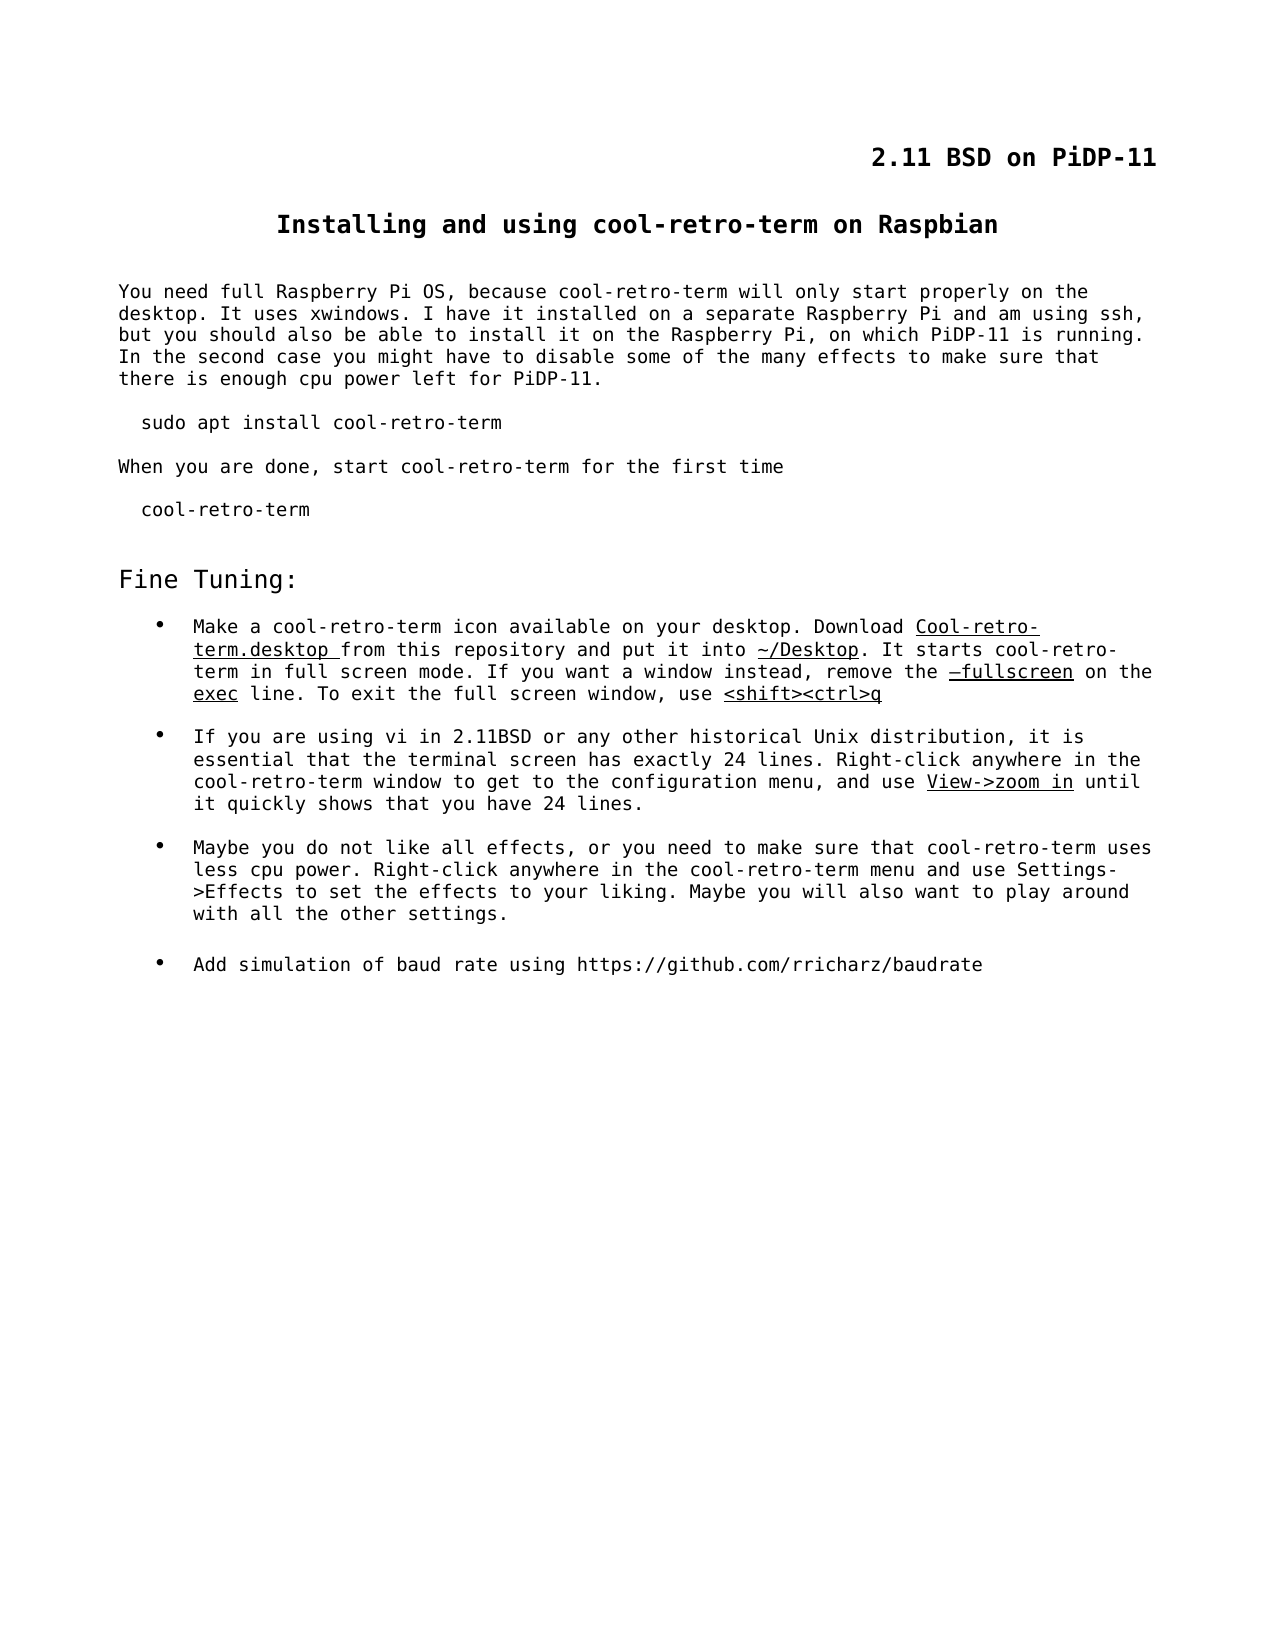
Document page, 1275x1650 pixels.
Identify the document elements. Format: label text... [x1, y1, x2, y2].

text Fine Tuning: [118, 565, 1157, 594]
text You need full Raspberry Pi OS, because cool-retro-term will only start properly on the desktop. It uses xwindows. I have it installed on a separate Raspberry Pi and am using ssh, but you should also be able to install it on the Raspberry Pi, on which PiDP-11 is running. In the second case you might have to disable some of the many effects to make sure that there is enough cpu power left for PiDP-11. [118, 281, 1157, 390]
list If you are using vi in 2.11BSD or any other historical Unix distribution, it is essential that the terminal screen has exactly 24 lines. Right-click anywhere in the cool-retro-term window to get to the configuration menu, and use View->zoom in until it quickly shows that you have 24 lines. [156, 726, 1157, 815]
text cool-retro-term [118, 499, 1157, 521]
list Add simulation of baud rate using https://github.com/rricharz/baudrate [156, 954, 1157, 977]
list Make a cool-retro-term icon available on your desktop. Download Cool-retro-term.desktop from this repository and put it into ~/Desktop. It starts cool-retro-term in full screen mode. If you want a window instead, remove the –fullscreen on the exec line. To exit the full screen window, use <shift><ctrl>q [156, 616, 1157, 704]
list Maybe you do not like all effects, or you need to make sure that cool-retro-term uses less cpu power. Right-click anywhere in the cool-retro-term menu and use Settings->Effects to set the effects to your liking. Maybe you will also want to play around with all the other settings. [156, 837, 1157, 925]
title Installing and using cool-retro-term on Raspbian [118, 210, 1157, 239]
title 2.11 BSD on PiDP-11 [118, 143, 1157, 172]
text sudo apt install cool-retro-term [118, 412, 1157, 434]
text When you are done, start cool-retro-term for the first time [118, 456, 1157, 477]
